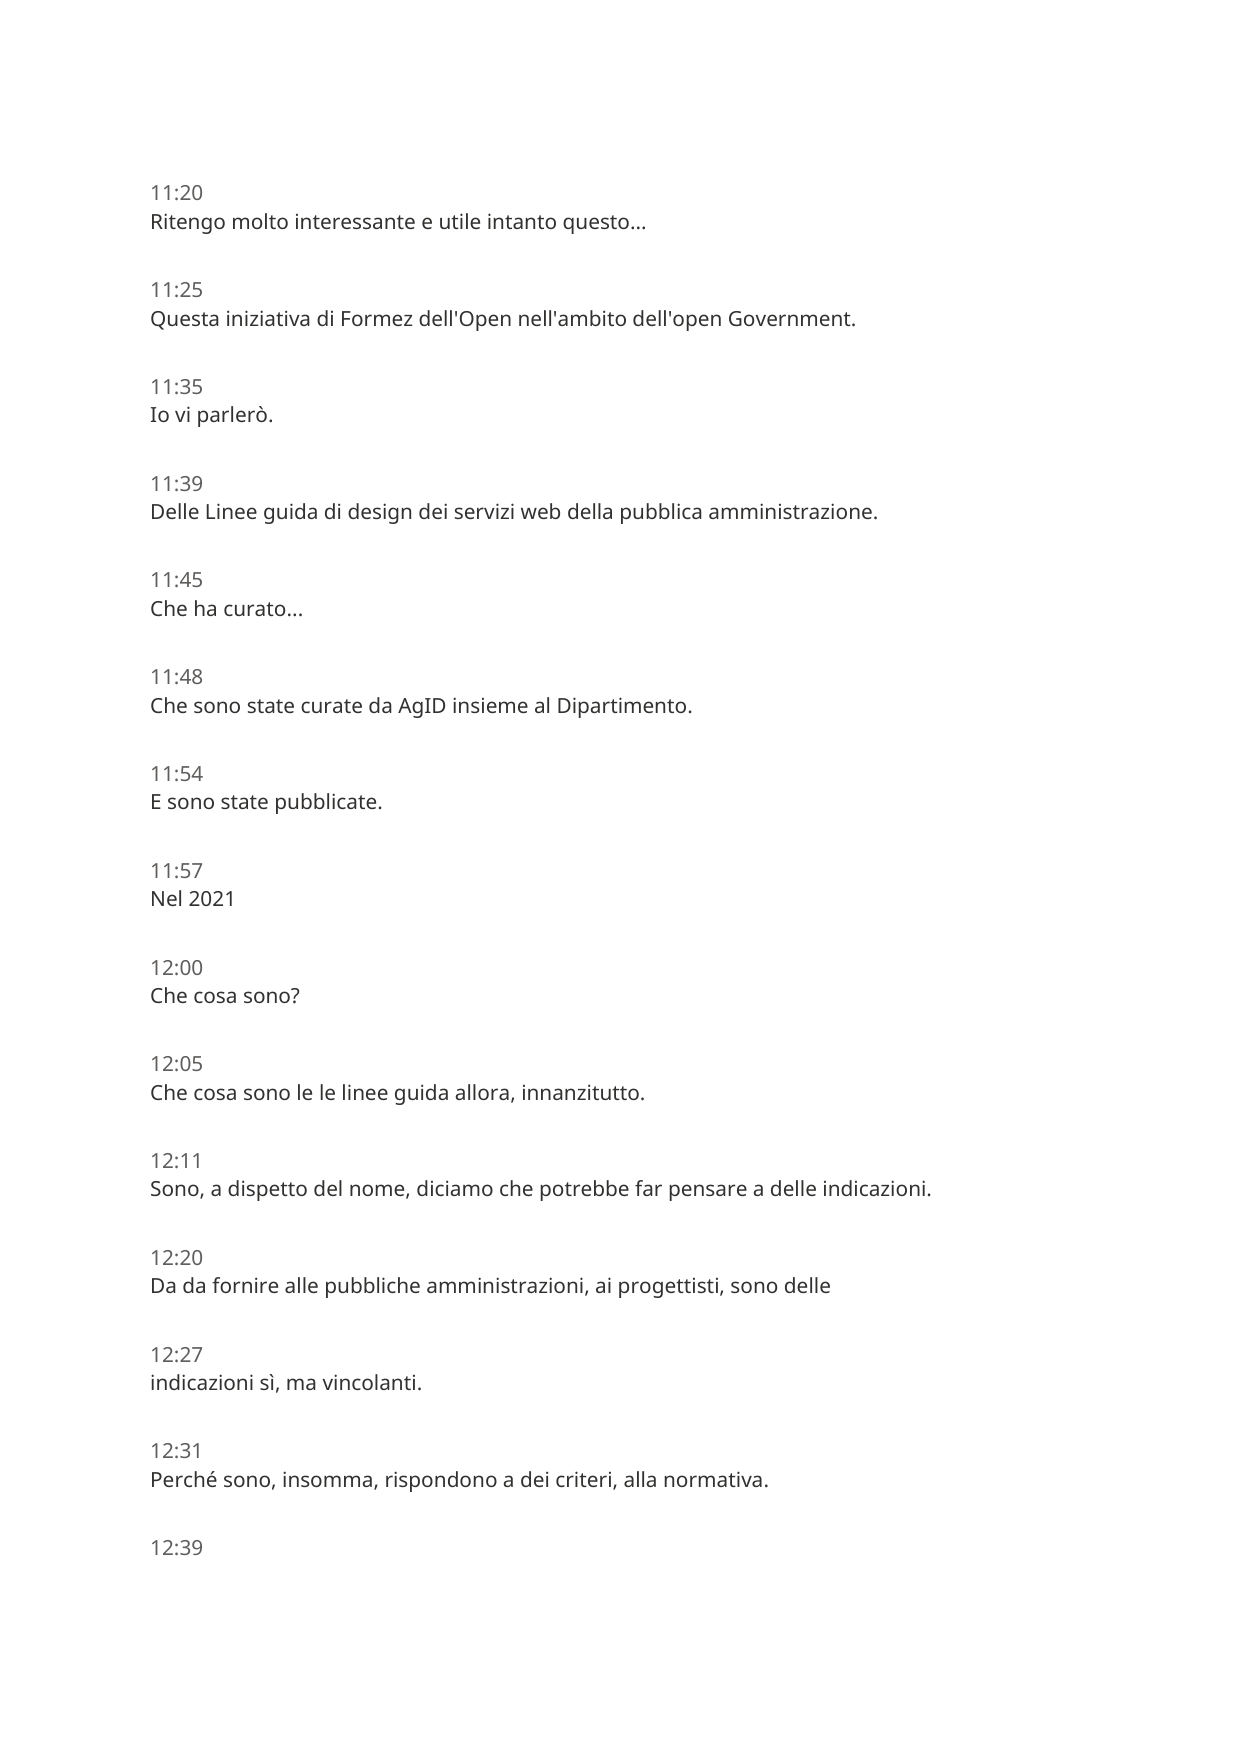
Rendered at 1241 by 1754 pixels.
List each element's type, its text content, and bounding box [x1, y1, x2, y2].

text 11:35 Io vi parlerò. [150, 343, 1090, 429]
text 12:39 [150, 1505, 1090, 1562]
text 11:20 Ritengo molto interessante e utile intanto questo... [150, 150, 1090, 235]
text 12:00 Che cosa sono? [150, 924, 1090, 1009]
text 12:05 Che cosa sono le le linee guida allora, innanzitutto. [150, 1021, 1090, 1106]
text 11:39 Delle Linee guida di design dei servizi web della pubblica amministrazione. [150, 440, 1090, 526]
text 12:11 Sono, a dispetto del nome, diciamo che potrebbe far pensare a delle indicazioni. [150, 1118, 1090, 1203]
text 12:27 indicazioni sì, ma vincolanti. [150, 1311, 1090, 1397]
text 11:25 Questa iniziativa di Formez dell'Open nell'ambito dell'open Government. [150, 247, 1090, 332]
text 11:48 Che sono state curate da AgID insieme al Dipartimento. [150, 634, 1090, 719]
text 12:20 Da da fornire alle pubbliche amministrazioni, ai progettisti, sono delle [150, 1214, 1090, 1300]
text 12:31 Perché sono, insomma, rispondono a dei criteri, alla normativa. [150, 1408, 1090, 1493]
text 11:54 E sono state pubblicate. [150, 731, 1090, 816]
text 11:45 Che ha curato... [150, 537, 1090, 622]
text 11:57 Nel 2021 [150, 827, 1090, 913]
